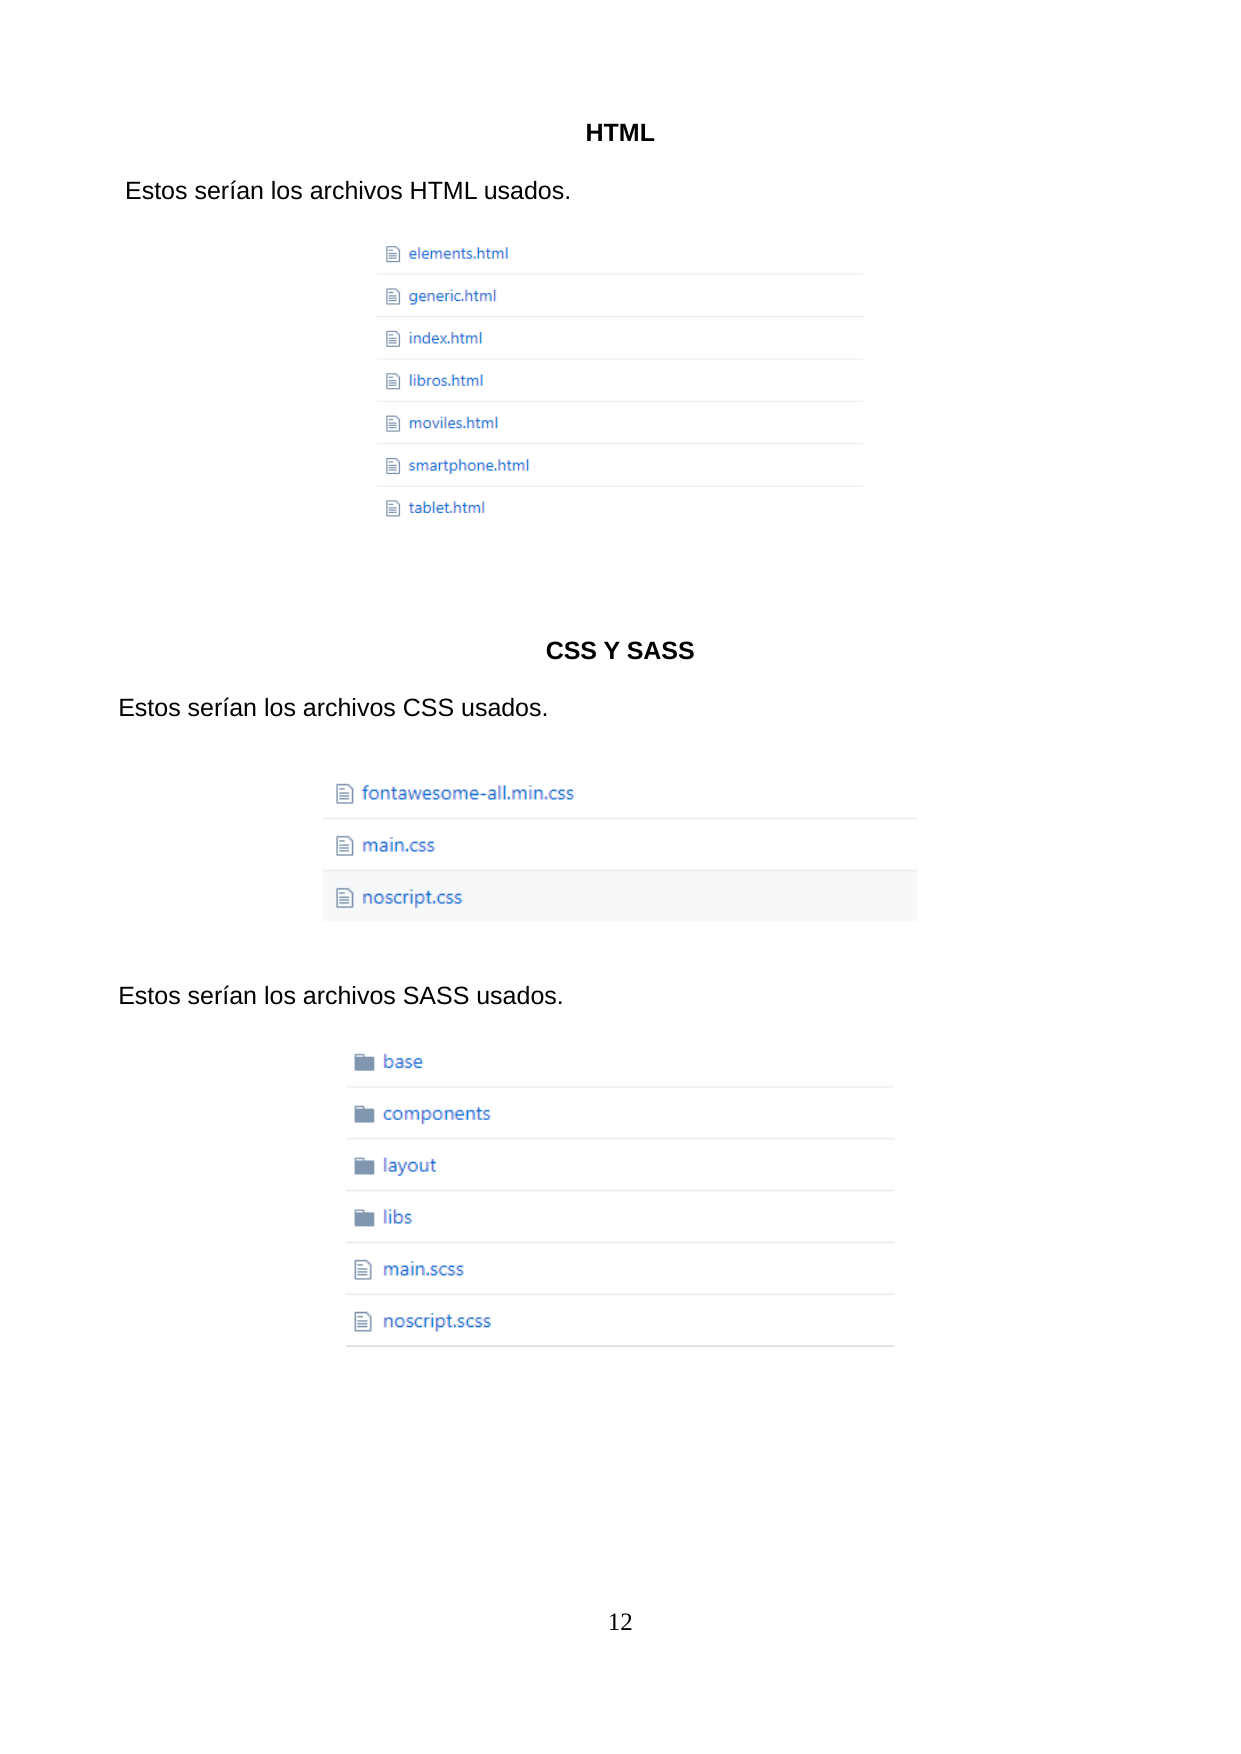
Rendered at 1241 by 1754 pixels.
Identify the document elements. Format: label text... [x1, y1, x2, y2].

text CSS Y SASS [118, 636, 1122, 664]
picture [376, 402, 610, 523]
text Estos serían los archivos SASS usados. [118, 981, 1122, 1009]
picture [345, 1038, 606, 1353]
text HTML [118, 118, 1122, 147]
picture [323, 769, 611, 921]
text Estos serían los archivos HTML usados. [118, 176, 1122, 204]
text Estos serían los archivos CSS usados. [118, 693, 1122, 722]
